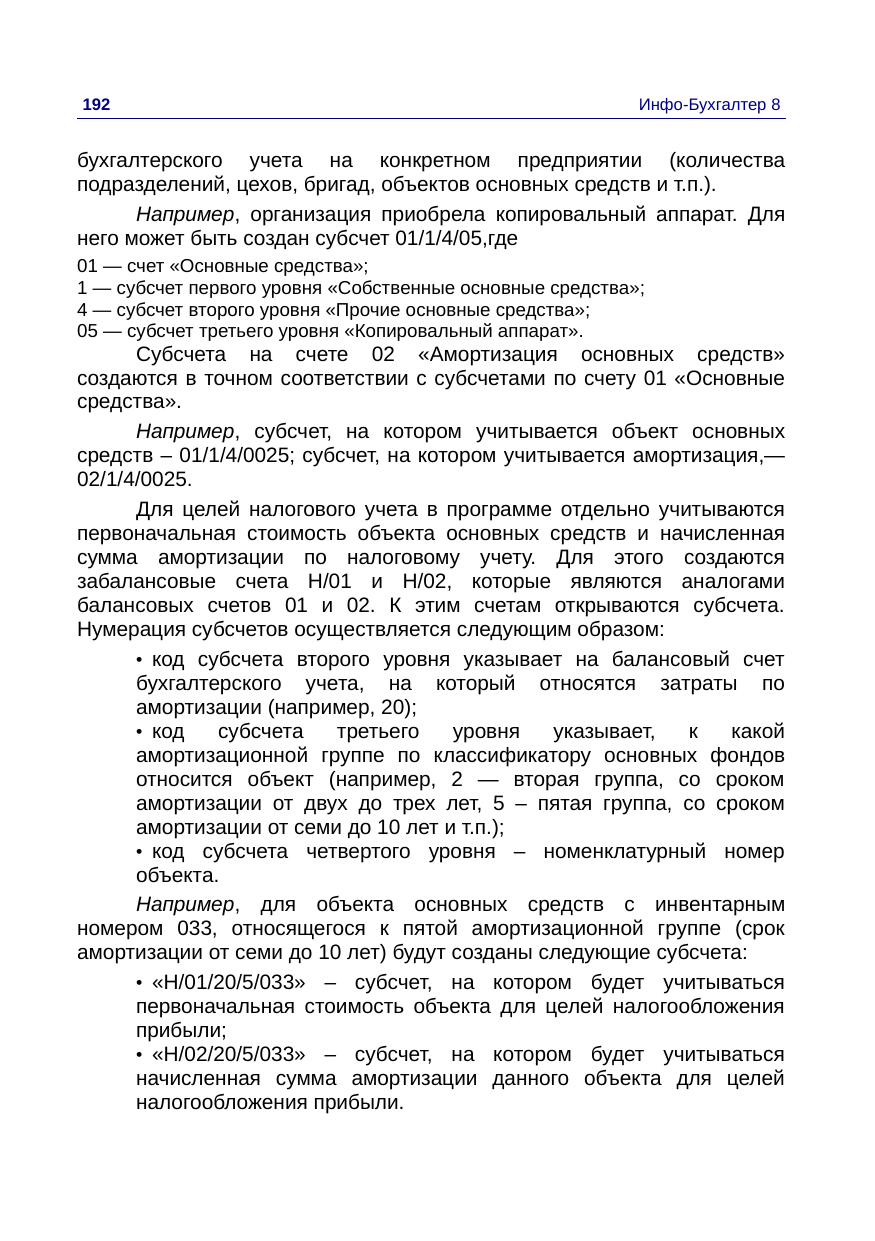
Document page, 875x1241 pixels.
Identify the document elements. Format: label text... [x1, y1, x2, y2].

text Для целей налогового учета в программе отдельно учитываются первоначальная стоимость объекта основных средств и начисленная сумма амортизации по налоговому учету. Для этого создаются забалансовые счета Н/01 и Н/02, которые являются аналогами балансовых счетов 01 и 02. К этим счетам открываются субсчета. Нумерация субсчетов осуществляется следующим образом: [77, 497, 786, 641]
text 05 — субсчет третьего уровня «Копировальный аппарат». [77, 320, 786, 341]
list «Н/02/20/5/033» – субсчет, на котором будет учитываться начисленная сумма амортизации данного объекта для целей налогообложения прибыли. [136, 1042, 786, 1114]
text 4 — субсчет второго уровня «Прочие основные средства»; [77, 298, 786, 320]
list код субсчета четвертого уровня – номенклатурный номер объекта. [136, 838, 786, 886]
list код субсчета третьего уровня указывает, к какой амортизационной группе по классификатору основных фондов относится объект (например, 2 — вторая группа, со сроком амортизации от двух до трех лет, 5 – пятая группа, со сроком амортизации от семи до 10 лет и т.п.); [136, 719, 786, 838]
text Например, субсчет, на котором учитывается объект основных средств – 01/1/4/0025; субсчет, на котором учитывается амортизация,— 02/1/4/0025. [77, 419, 786, 491]
text 01 — счет «Основные средства»; [77, 255, 786, 277]
list «Н/01/20/5/033» – субсчет, на котором будет учитываться первоначальная стоимость объекта для целей налогообложения прибыли; [136, 970, 786, 1042]
text Например, организация приобрела копировальный аппарат. Для него может быть создан субсчет 01/1/4/05,где [77, 201, 786, 249]
text Например, для объекта основных средств с инвентарным номером 033, относящегося к пятой амортизационной группе (срок амортизации от семи до 10 лет) будут созданы следующие субсчета: [77, 892, 786, 964]
text 1 — субсчет первого уровня «Собственные основные средства»; [77, 277, 786, 298]
text бухгалтерского учета на конкретном предприятии (количества подразделений, цехов, бригад, объектов основных средств и т.п.). [77, 147, 786, 195]
text Субсчета на счете 02 «Амортизация основных средств» создаются в точном соответствии с субсчетами по счету 01 «Основные средства». [77, 341, 786, 413]
list код субсчета второго уровня указывает на балансовый счет бухгалтерского учета, на который относятся затраты по амортизации (например, 20); [136, 647, 786, 719]
